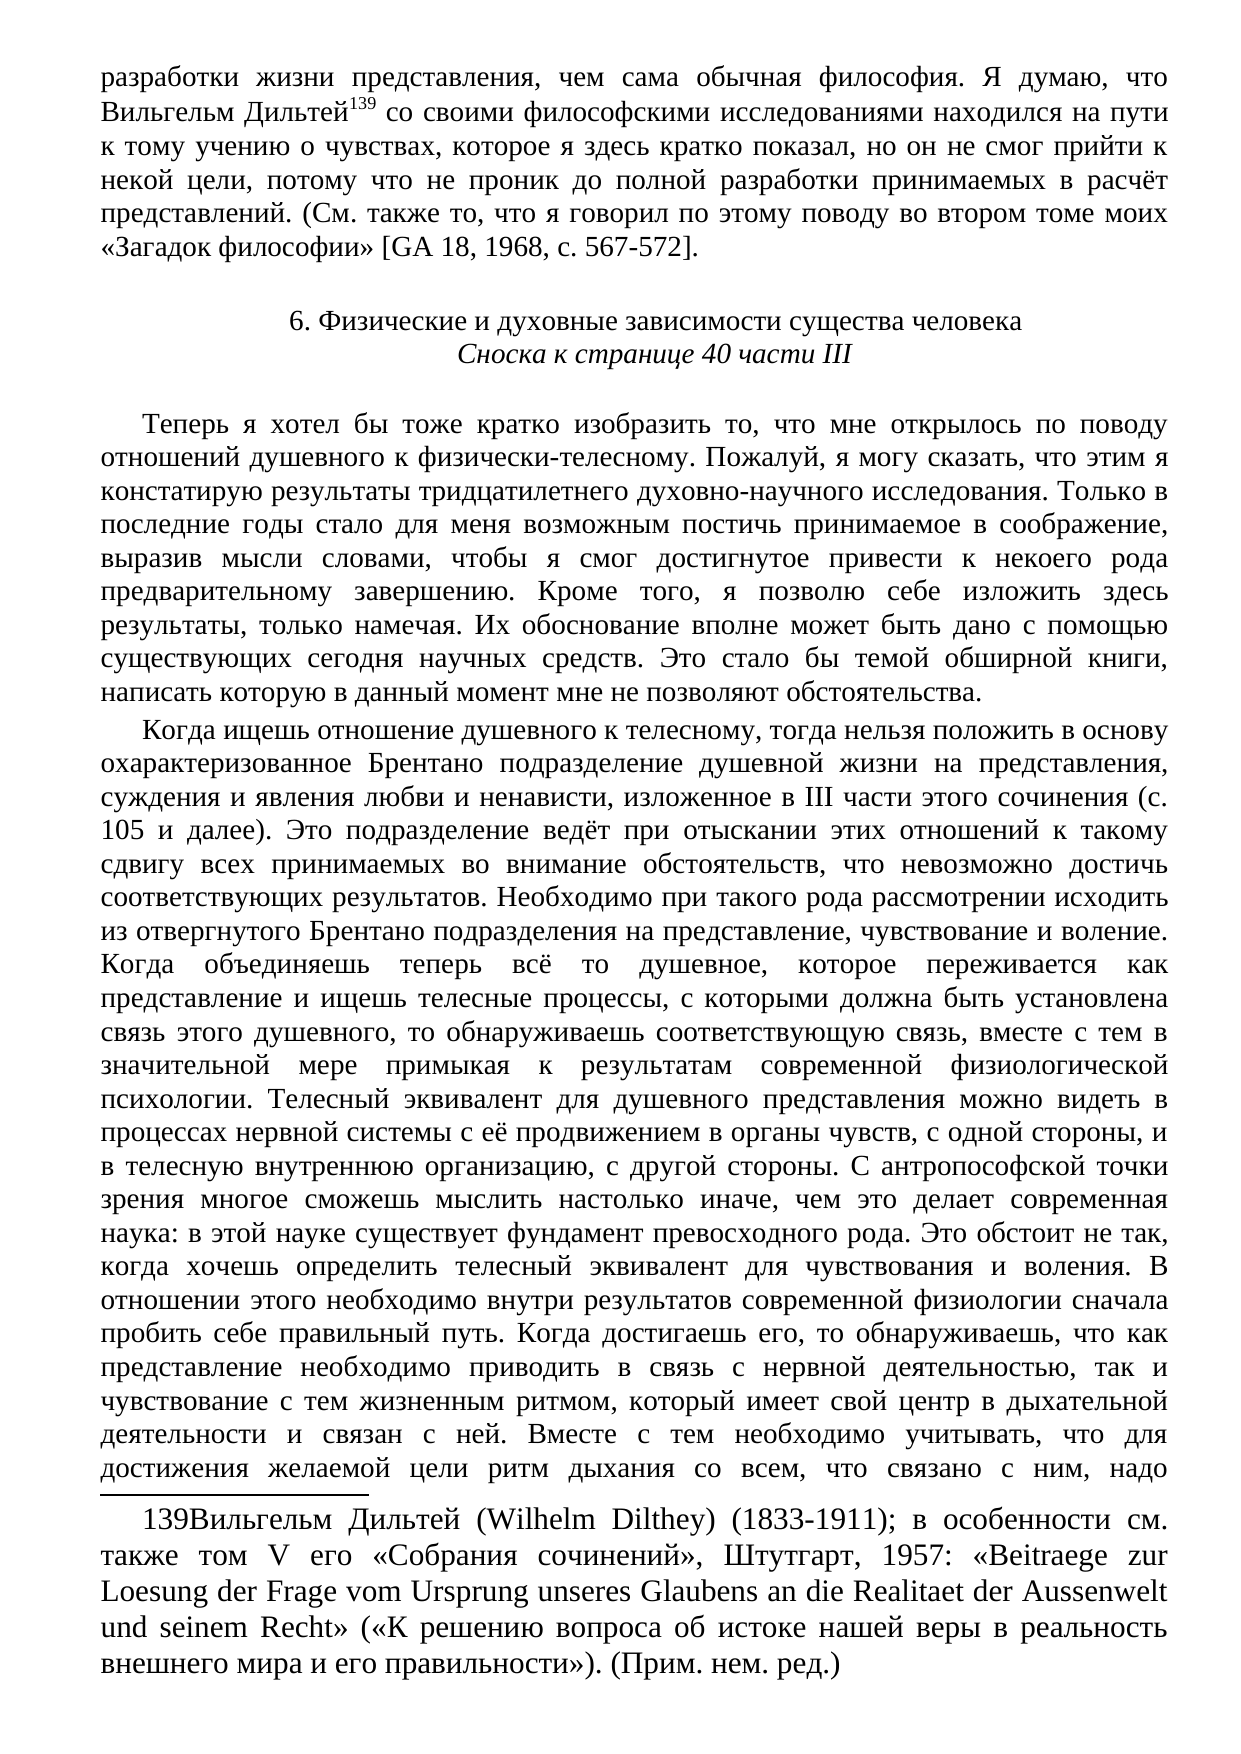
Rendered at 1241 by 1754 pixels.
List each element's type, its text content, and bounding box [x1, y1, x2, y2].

text Когда ищешь отношение душевного к телесному, тогда нельзя положить в основу охарактеризованное Брентано подразделение душевной жизни на представления, суждения и явления любви и ненависти, изложенное в III части этого сочинения (с. 105 и далее). Это подразделение ведёт при отыскании этих отношений к такому сдвигу всех принимаемых во внимание обстоятельств, что невозможно достичь соответствующих результатов. Необходимо при такого рода рассмотрении исходить из отвергнутого Брентано подразделения на представление, чувствование и воление. Когда объединяешь теперь всё то душевное, которое переживается как представление и ищешь телесные процессы, с которыми должна быть установлена связь этого душевного, то обнаруживаешь соответствующую связь, вместе с тем в значительной мере примыкая к результатам современной физиологической психологии. Телесный эквивалент для душевного представления можно видеть в процессах нервной системы с её продвижением в органы чувств, с одной стороны, и в телесную внутреннюю организацию, с другой стороны. С антропософской точки зрения многое сможешь мыслить настолько иначе, чем это делает современная наука: в этой науке существует фундамент превосходного рода. Это обстоит не так, когда хочешь определить телесный эквивалент для чувствования и воления. В отношении этого необходимо внутри результатов современной физиологии сначала пробить себе правильный путь. Когда достигаешь его, то обнаруживаешь, что как представление необходимо приводить в связь с нервной деятельностью, так и чувствование с тем жизненным ритмом, который имеет свой центр в дыхательной деятельности и связан с ней. Вместе с тем необходимо учитывать, что для достижения желаемой цели ритм дыхания со всем, что связано с ним, надо [100, 712, 1169, 1483]
text 6. Физические и духовные зависимости существа человека [100, 303, 1169, 336]
text Вильгельм Дильтей (Wilhelm Dilthey) (1833-1911); в особенности см. также том V его «Собрания сочинений», Штутгарт, 1957: «Beitraege zur Loesung der Frage vom Ursprung unseres Glaubens an die Realitaet der Aussenwelt und seinem Recht» («К решению вопроса об истоке нашей веры в реальность внешнего мира и его правильности»). (Прим. нем. ред.) [100, 1501, 1169, 1680]
text Сноска к странице 40 части III [100, 336, 1169, 370]
text Теперь я хотел бы тоже кратко изобразить то, что мне открылось по поводу отношений душевного к физически-телесному. Пожалуй, я могу сказать, что этим я констатирую результаты тридцатилетнего духовно-научного исследования. Только в последние годы стало для меня возможным постичь принимаемое в соображение, выразив мысли словами, чтобы я смог достигнутое привести к некоего рода предварительному завершению. Кроме того, я позволю себе изложить здесь результаты, только намечая. Их обоснование вполне может быть дано с помощью существующих сегодня научных средств. Это стало бы темой обширной книги, написать которую в данный момент мне не позволяют обстоятельства. [100, 406, 1169, 708]
text разработки жизни представления, чем сама обычная философия. Я думаю, что Вильгельм Дильтей со своими философскими исследованиями находился на пути к тому учению о чувствах, которое я здесь кратко показал, но он не смог прийти к некой цели, потому что не проник до полной разработки принимаемых в расчёт представлений. (См. также то, что я говорил по этому поводу во втором томе моих «Загадок философии» [GA 18, 1968, с. 567-572]. [100, 59, 1169, 263]
